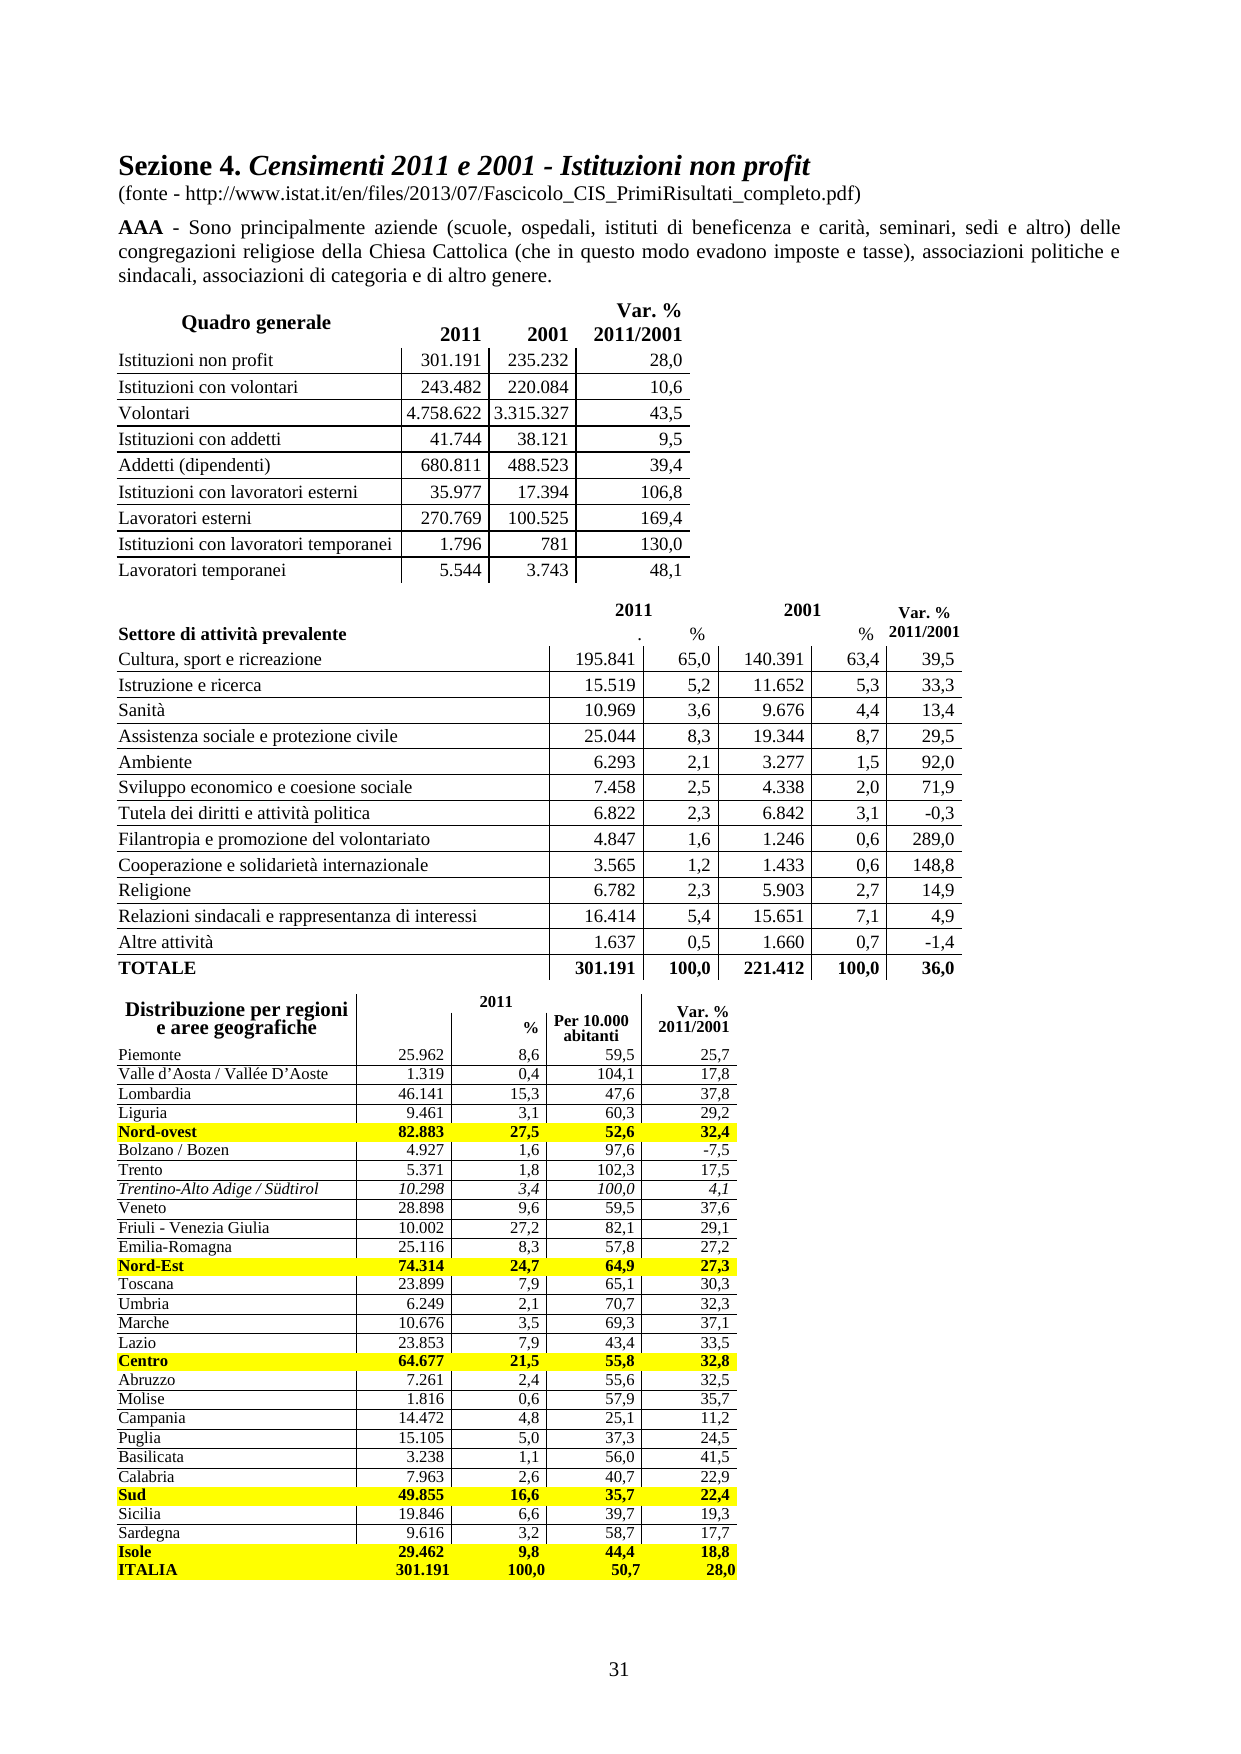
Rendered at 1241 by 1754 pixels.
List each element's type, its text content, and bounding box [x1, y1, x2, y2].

table_cell Sud [117, 1487, 356, 1506]
table_cell 102,3 [547, 1161, 641, 1179]
table_cell Filantropia e promozione del volontariato [117, 826, 549, 851]
table_cell 4.927 [357, 1142, 451, 1160]
table_cell 7,9 [452, 1334, 546, 1353]
table_cell 46.141 [357, 1085, 451, 1104]
table_cell 2,3 [644, 878, 718, 902]
table_header 2001 [489, 297, 576, 348]
table_cell 82,1 [547, 1220, 641, 1238]
table_cell 70,7 [547, 1295, 641, 1314]
table_cell % [812, 622, 887, 646]
table_cell Relazioni sindacali e rappresentanza di interessi [117, 904, 549, 928]
table_cell 27,5 [451, 1123, 546, 1142]
table_cell 41.744 [402, 427, 488, 451]
table_cell 100.525 [490, 505, 575, 530]
table_cell 10.298 [357, 1181, 451, 1199]
table_cell 35,7 [546, 1487, 642, 1506]
table_cell 1.660 [719, 929, 811, 954]
table_cell 14,9 [887, 878, 962, 902]
table_cell 5.903 [719, 878, 811, 902]
table_cell 9.616 [357, 1525, 451, 1543]
table_cell -0,3 [887, 801, 962, 825]
table_cell 100,0 [812, 955, 886, 980]
table_cell 30,3 [642, 1276, 737, 1294]
table_cell 65,1 [547, 1276, 641, 1294]
table_header [117, 597, 549, 622]
table_cell Lazio [117, 1334, 356, 1353]
table_cell Isole [117, 1544, 356, 1562]
table_cell Istituzioni con addetti [117, 427, 401, 451]
table_cell 781 [490, 532, 575, 556]
table_cell 301.191 [402, 348, 488, 372]
table_cell Basilicata [117, 1449, 356, 1468]
table_cell 57,8 [547, 1239, 641, 1257]
table_header Var. % 2011/2001 [642, 994, 737, 1046]
table_cell 49.855 [356, 1487, 451, 1506]
table_cell 29,5 [887, 724, 962, 748]
table_cell 0,5 [644, 929, 718, 954]
table_cell 40,7 [547, 1469, 641, 1487]
text Sezione 4. Censimenti 2011 e 2001 - Istituzioni non profit [118, 148, 1122, 181]
table_cell 28,0 [577, 348, 690, 372]
table_cell 0,6 [452, 1391, 546, 1409]
table_cell 106,8 [577, 479, 690, 504]
table_cell 39,7 [547, 1506, 641, 1524]
table_cell 1.816 [357, 1391, 451, 1409]
table_cell 3,2 [452, 1525, 546, 1543]
table_cell Trento [117, 1161, 356, 1179]
table_cell 3.565 [550, 852, 643, 877]
table_cell 60,3 [547, 1105, 641, 1123]
text (fonte - http://www.istat.it/en/files/2013/07/Fascicolo_CIS_PrimiRisultati_completo.pdf) [118, 181, 1122, 205]
table_cell 5,2 [644, 672, 718, 697]
table_cell % [643, 622, 718, 646]
table_cell Toscana [117, 1276, 356, 1294]
table_cell 5.371 [357, 1161, 451, 1179]
table_cell 37,6 [642, 1200, 737, 1218]
table_cell 130,0 [577, 532, 690, 556]
table_cell 289,0 [887, 826, 962, 851]
table_header 2001 [718, 597, 887, 622]
table_cell Piemonte [117, 1046, 356, 1065]
table_cell Abruzzo [117, 1371, 356, 1390]
table_cell 1.796 [402, 532, 488, 556]
table_cell 58,7 [547, 1525, 641, 1543]
table_cell Sviluppo economico e coesione sociale [117, 775, 549, 799]
table_cell 2,7 [812, 878, 886, 902]
table_cell 148,8 [887, 852, 962, 877]
table_cell . [549, 622, 643, 646]
table_cell 56,0 [547, 1449, 641, 1468]
table_cell Trentino-Alto Adige / Südtirol [117, 1181, 356, 1199]
table_cell 9.676 [719, 698, 811, 722]
table_cell Veneto [117, 1200, 356, 1218]
table_cell 10.676 [357, 1315, 451, 1333]
table_cell 5,3 [812, 672, 886, 697]
table_cell 301.191 [356, 1562, 451, 1580]
table_cell Per 10.000 abitanti [547, 1013, 641, 1046]
table_cell 35,7 [642, 1391, 737, 1409]
table_cell 3,4 [452, 1181, 546, 1199]
table_header 2011 [357, 994, 641, 1012]
table_cell 8,6 [452, 1046, 546, 1065]
table_cell 13,4 [887, 698, 962, 722]
table_cell Altre attività [117, 929, 549, 954]
table_cell 9,5 [577, 427, 690, 451]
table_cell Lavoratori temporanei [117, 558, 401, 582]
table_cell 169,4 [577, 505, 690, 530]
table_cell 4,9 [887, 904, 962, 928]
table_cell Valle d’Aosta / Vallée D’Aoste [117, 1066, 356, 1084]
table_cell 3.743 [490, 558, 575, 582]
table_cell 2,4 [452, 1371, 546, 1390]
table_cell -1,4 [887, 929, 962, 954]
table_cell 33,5 [642, 1334, 737, 1353]
table_cell 4.338 [719, 775, 811, 799]
table_cell 32,4 [642, 1123, 737, 1142]
table_cell 7.261 [357, 1371, 451, 1390]
table_cell 235.232 [490, 348, 575, 372]
table_cell 25,1 [547, 1410, 641, 1429]
table_cell Volontari [117, 400, 401, 425]
table_cell 32,5 [642, 1371, 737, 1390]
table_cell 55,6 [547, 1371, 641, 1390]
table_cell Centro [117, 1353, 356, 1371]
table_cell 243.482 [402, 374, 488, 399]
table_cell 19.344 [719, 724, 811, 748]
table_cell 64.677 [356, 1353, 451, 1371]
table_cell 22,9 [642, 1469, 737, 1487]
table_cell 27,3 [642, 1258, 737, 1276]
table_cell 17,5 [642, 1161, 737, 1179]
table_cell 3,1 [452, 1105, 546, 1123]
table_cell % [452, 1013, 546, 1046]
table_cell 3,5 [452, 1315, 546, 1333]
table_cell 37,1 [642, 1315, 737, 1333]
table_cell 37,3 [547, 1430, 641, 1448]
table_cell 7,1 [812, 904, 886, 928]
table_cell 55,8 [546, 1353, 642, 1371]
table_cell 10,6 [577, 374, 690, 399]
table_cell Puglia [117, 1430, 356, 1448]
table_cell 7.458 [550, 775, 643, 799]
table_cell 23.853 [357, 1334, 451, 1353]
table_cell 6.782 [550, 878, 643, 902]
table_cell 18,8 [642, 1544, 737, 1562]
table_cell 23.899 [357, 1276, 451, 1294]
table_cell 9,8 [451, 1544, 546, 1562]
table_cell 44,4 [546, 1544, 642, 1562]
table_cell 5.544 [402, 558, 488, 582]
table_cell Tutela dei diritti e attività politica [117, 801, 549, 825]
table_cell 1,6 [452, 1142, 546, 1160]
table_cell Istituzioni con volontari [117, 374, 401, 399]
table_cell 74.314 [356, 1258, 451, 1276]
table_cell 11,2 [642, 1410, 737, 1429]
table_cell 4.847 [550, 826, 643, 851]
table_cell 3,6 [644, 698, 718, 722]
table_cell 10.002 [357, 1220, 451, 1238]
table_cell Lavoratori esterni [117, 505, 401, 530]
text AAA - Sono principalmente aziende (scuole, ospedali, istituti di beneficenza e carità, seminari, sedi e altro) delle congregazioni religiose della Chiesa Cattolica (che in questo modo evadono imposte e tasse), associazioni politiche e sindacali, associazioni di categoria e di altro genere. [118, 215, 1122, 287]
table_cell 15.105 [357, 1430, 451, 1448]
table_cell 64,9 [546, 1258, 642, 1276]
table_cell Sanità [117, 698, 549, 722]
table_cell 3.277 [719, 749, 811, 774]
table_cell 48,1 [577, 558, 690, 582]
table_cell 8,3 [452, 1239, 546, 1257]
table_cell 50,7 [546, 1562, 642, 1580]
table_cell 65,0 [644, 646, 718, 671]
table_cell 28.898 [357, 1200, 451, 1218]
table_cell 25.044 [550, 724, 643, 748]
table_cell 1.246 [719, 826, 811, 851]
table_cell 32,3 [642, 1295, 737, 1314]
table_cell 15,3 [452, 1085, 546, 1104]
table_cell 59,5 [547, 1200, 641, 1218]
table_cell 25,7 [642, 1046, 737, 1065]
table_cell Istituzioni non profit [117, 348, 401, 372]
table_cell 8,7 [812, 724, 886, 748]
table_cell 37,8 [642, 1085, 737, 1104]
table_cell 4,8 [452, 1410, 546, 1429]
table_cell 195.841 [550, 646, 643, 671]
table_header Var. % 2011/2001 [576, 297, 690, 348]
table_cell 27,2 [452, 1220, 546, 1238]
table_cell 92,0 [887, 749, 962, 774]
table_cell 21,5 [451, 1353, 546, 1371]
table_cell 14.472 [357, 1410, 451, 1429]
table_cell 35.977 [402, 479, 488, 504]
table_cell 19.846 [357, 1506, 451, 1524]
table_cell 43,4 [547, 1334, 641, 1353]
table_cell 1,5 [812, 749, 886, 774]
table_cell 82.883 [356, 1123, 451, 1142]
table_cell 17,8 [642, 1066, 737, 1084]
table_cell 8,3 [644, 724, 718, 748]
table_cell Istituzioni con lavoratori esterni [117, 479, 401, 504]
table_cell 6.293 [550, 749, 643, 774]
table_cell Nord-Est [117, 1258, 356, 1276]
table_header Quadro generale [117, 297, 402, 348]
table_cell 2,3 [644, 801, 718, 825]
table_cell -7,5 [642, 1142, 737, 1160]
table_cell 32,8 [642, 1353, 737, 1371]
table_cell 1,8 [452, 1161, 546, 1179]
table_cell ITALIA [117, 1562, 356, 1580]
table_cell 3.315.327 [490, 400, 575, 425]
table_cell 24,7 [451, 1258, 546, 1276]
table_cell 0,4 [452, 1066, 546, 1084]
table_cell Cultura, sport e ricreazione [117, 646, 549, 671]
table_cell 2,1 [452, 1295, 546, 1314]
table_cell 1.433 [719, 852, 811, 877]
table_cell 28,0 [642, 1562, 737, 1580]
table_cell Campania [117, 1410, 356, 1429]
table_cell 680.811 [402, 453, 488, 477]
table_cell 220.084 [490, 374, 575, 399]
table_cell 29,1 [642, 1220, 737, 1238]
table_cell 17.394 [490, 479, 575, 504]
table_cell 29.462 [356, 1544, 451, 1562]
table_cell 22,4 [642, 1487, 737, 1506]
table_cell 11.652 [719, 672, 811, 697]
table_cell Addetti (dipendenti) [117, 453, 401, 477]
table_cell 1.319 [357, 1066, 451, 1084]
table_cell 2,6 [452, 1469, 546, 1487]
table_cell 140.391 [719, 646, 811, 671]
table_cell 71,9 [887, 775, 962, 799]
table_cell 4,1 [642, 1181, 737, 1199]
table_cell [718, 622, 812, 646]
table_cell Liguria [117, 1105, 356, 1123]
table_cell 24,5 [642, 1430, 737, 1448]
table_cell 39,4 [577, 453, 690, 477]
table_cell 6.822 [550, 801, 643, 825]
table_cell 16.414 [550, 904, 643, 928]
table_cell 1,6 [644, 826, 718, 851]
table_cell Istituzioni con lavoratori temporanei [117, 532, 401, 556]
table_cell 9,6 [452, 1200, 546, 1218]
table_cell Umbria [117, 1295, 356, 1314]
table_cell 488.523 [490, 453, 575, 477]
table_cell 63,4 [812, 646, 886, 671]
table_cell 41,5 [642, 1449, 737, 1468]
table_cell Religione [117, 878, 549, 902]
table_cell Marche [117, 1315, 356, 1333]
table_cell 4.758.622 [402, 400, 488, 425]
table_cell 7.963 [357, 1469, 451, 1487]
table_cell Sicilia [117, 1506, 356, 1524]
table_cell 17,7 [642, 1525, 737, 1543]
table_cell 59,5 [547, 1046, 641, 1065]
table_cell Assistenza sociale e protezione civile [117, 724, 549, 748]
table_cell 4,4 [812, 698, 886, 722]
table_cell 39,5 [887, 646, 962, 671]
table_cell 0,6 [812, 852, 886, 877]
table_cell 29,2 [642, 1105, 737, 1123]
table_cell 1,2 [644, 852, 718, 877]
table_cell 15.651 [719, 904, 811, 928]
table_cell 9.461 [357, 1105, 451, 1123]
table_cell Nord-ovest [117, 1123, 356, 1142]
table_cell 7,9 [452, 1276, 546, 1294]
table_cell 301.191 [550, 955, 643, 980]
table_cell 97,6 [547, 1142, 641, 1160]
table_cell 2,0 [812, 775, 886, 799]
table_cell 100,0 [547, 1181, 641, 1199]
table_cell 0,7 [812, 929, 886, 954]
table_cell 47,6 [547, 1085, 641, 1104]
table_cell Ambiente [117, 749, 549, 774]
table_cell [357, 1013, 451, 1046]
table_cell 25.116 [357, 1239, 451, 1257]
table_cell 5,0 [452, 1430, 546, 1448]
table_header 2011 [402, 297, 489, 348]
table_cell Istruzione e ricerca [117, 672, 549, 697]
table_cell Friuli - Venezia Giulia [117, 1220, 356, 1238]
table_cell 33,3 [887, 672, 962, 697]
table_cell Lombardia [117, 1085, 356, 1104]
table_cell 3,1 [812, 801, 886, 825]
table_cell 0,6 [812, 826, 886, 851]
table_cell 15.519 [550, 672, 643, 697]
table_cell 1.637 [550, 929, 643, 954]
table_cell 104,1 [547, 1066, 641, 1084]
table_cell 36,0 [887, 955, 962, 980]
table_cell Cooperazione e solidarietà internazionale [117, 852, 549, 877]
table_cell Calabria [117, 1469, 356, 1487]
table_cell 5,4 [644, 904, 718, 928]
table_header Distribuzione per regioni e aree geografiche [117, 994, 356, 1046]
table_cell 27,2 [642, 1239, 737, 1257]
table_header Var. % 2011/2001 [887, 597, 962, 646]
table_cell TOTALE [117, 955, 549, 980]
table_cell 57,9 [547, 1391, 641, 1409]
table_cell 270.769 [402, 505, 488, 530]
table_cell 6,6 [452, 1506, 546, 1524]
table_cell 10.969 [550, 698, 643, 722]
table_cell Emilia-Romagna [117, 1239, 356, 1257]
table_header 2011 [549, 597, 718, 622]
table_cell Molise [117, 1391, 356, 1409]
table_cell 19,3 [642, 1506, 737, 1524]
table_cell 3.238 [357, 1449, 451, 1468]
table_cell 1,1 [452, 1449, 546, 1468]
table_cell 100,0 [644, 955, 718, 980]
table_cell 221.412 [719, 955, 811, 980]
table_cell 2,5 [644, 775, 718, 799]
table_cell 69,3 [547, 1315, 641, 1333]
table_cell 6.842 [719, 801, 811, 825]
table_cell 2,1 [644, 749, 718, 774]
table_cell 38.121 [490, 427, 575, 451]
table_cell 100,0 [451, 1562, 546, 1580]
table_cell 52,6 [546, 1123, 642, 1142]
table_cell Settore di attività prevalente [117, 622, 549, 646]
table_cell Bolzano / Bozen [117, 1142, 356, 1160]
table_cell 16,6 [451, 1487, 546, 1506]
table_cell 6.249 [357, 1295, 451, 1314]
table_cell Sardegna [117, 1525, 356, 1543]
table_cell 25.962 [357, 1046, 451, 1065]
table_cell 43,5 [577, 400, 690, 425]
